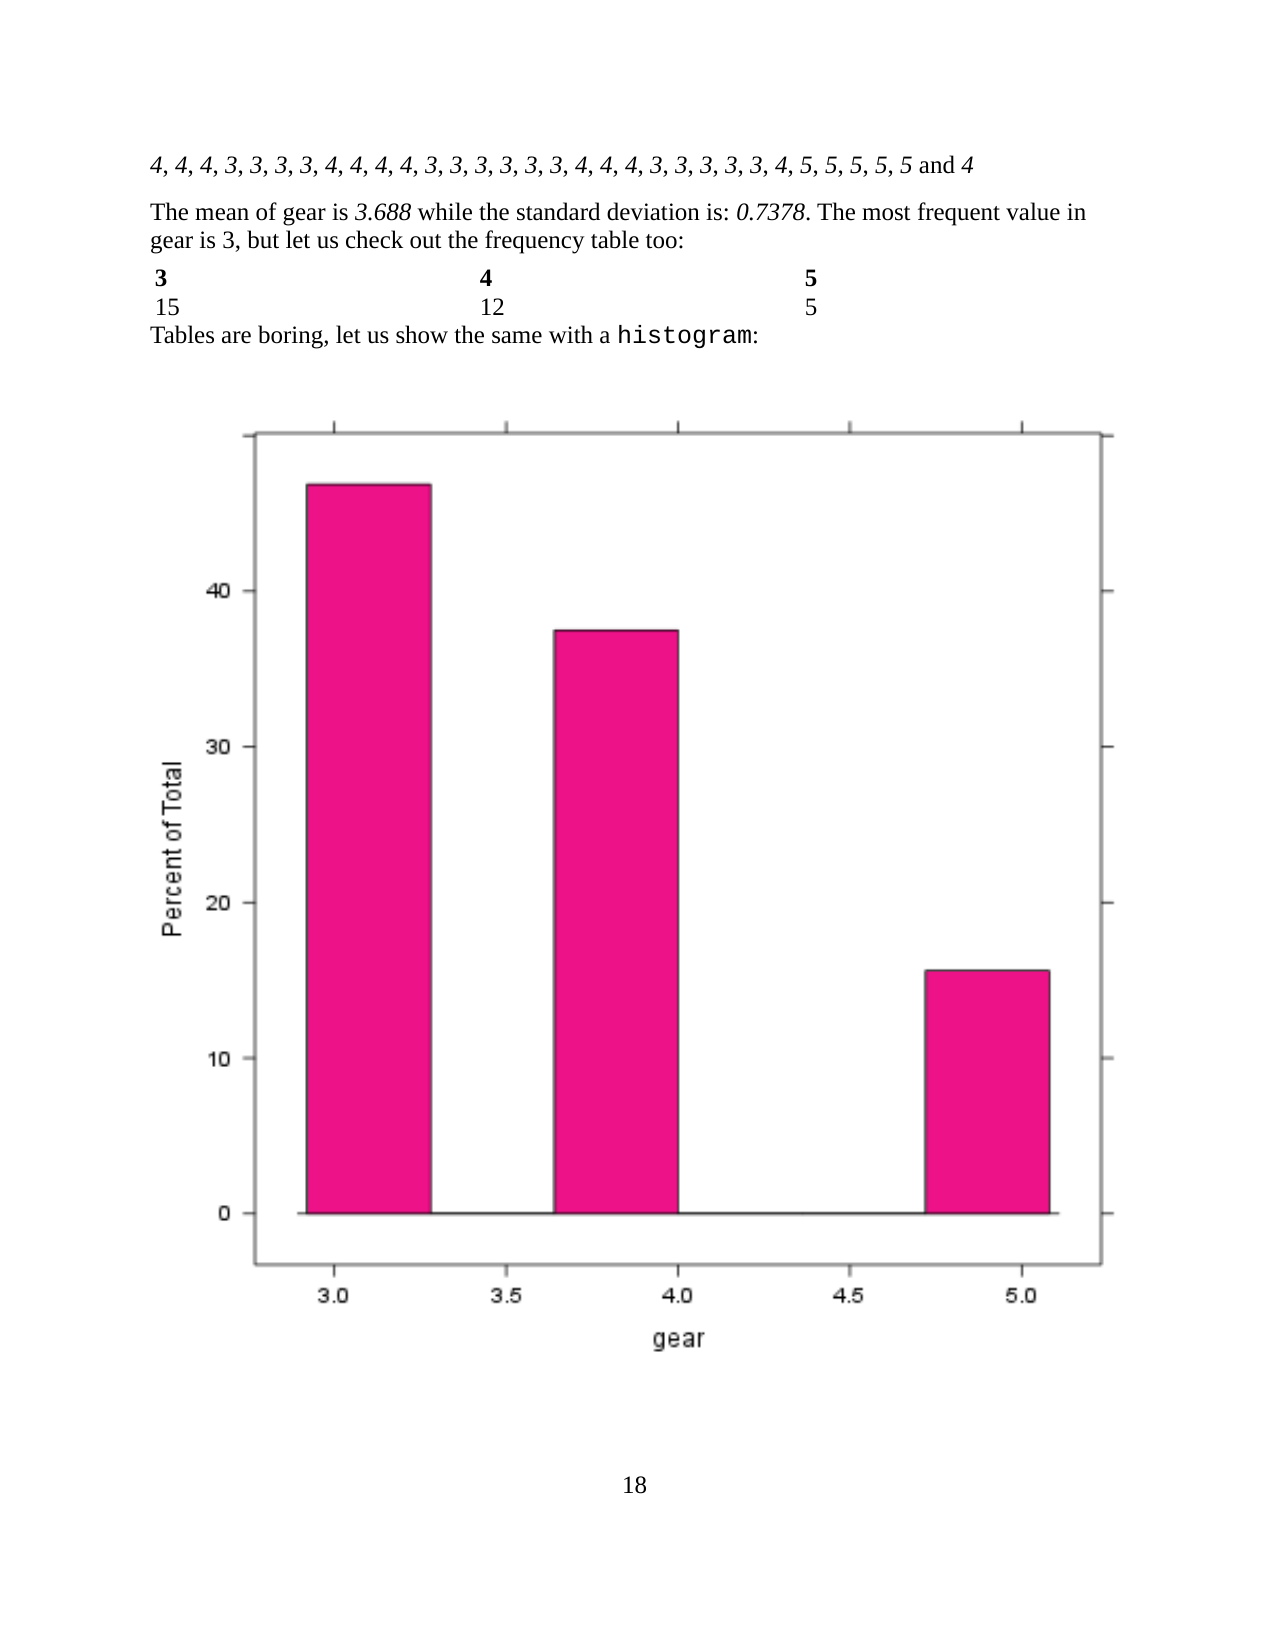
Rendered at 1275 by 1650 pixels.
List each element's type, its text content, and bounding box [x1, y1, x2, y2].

table_cell 15 [150, 292, 475, 321]
table_header 3 [150, 263, 475, 292]
picture [150, 360, 1163, 1373]
text The mean of gear is 3.688 while the standard deviation is: 0.7378. The most frequent value in gear is 3, but let us check out the frequency table too: [150, 197, 1125, 254]
table_cell 5 [800, 292, 1125, 321]
text 4, 4, 4, 3, 3, 3, 3, 4, 4, 4, 4, 3, 3, 3, 3, 3, 3, 4, 4, 4, 3, 3, 3, 3, 3, 4, 5, 5, 5, 5, 5 and 4 [150, 150, 1125, 179]
text Tables are boring, let us show the same with a histogram: [150, 321, 1125, 351]
table_cell 12 [475, 292, 800, 321]
table_header 5 [800, 263, 1125, 292]
table_header 4 [475, 263, 800, 292]
